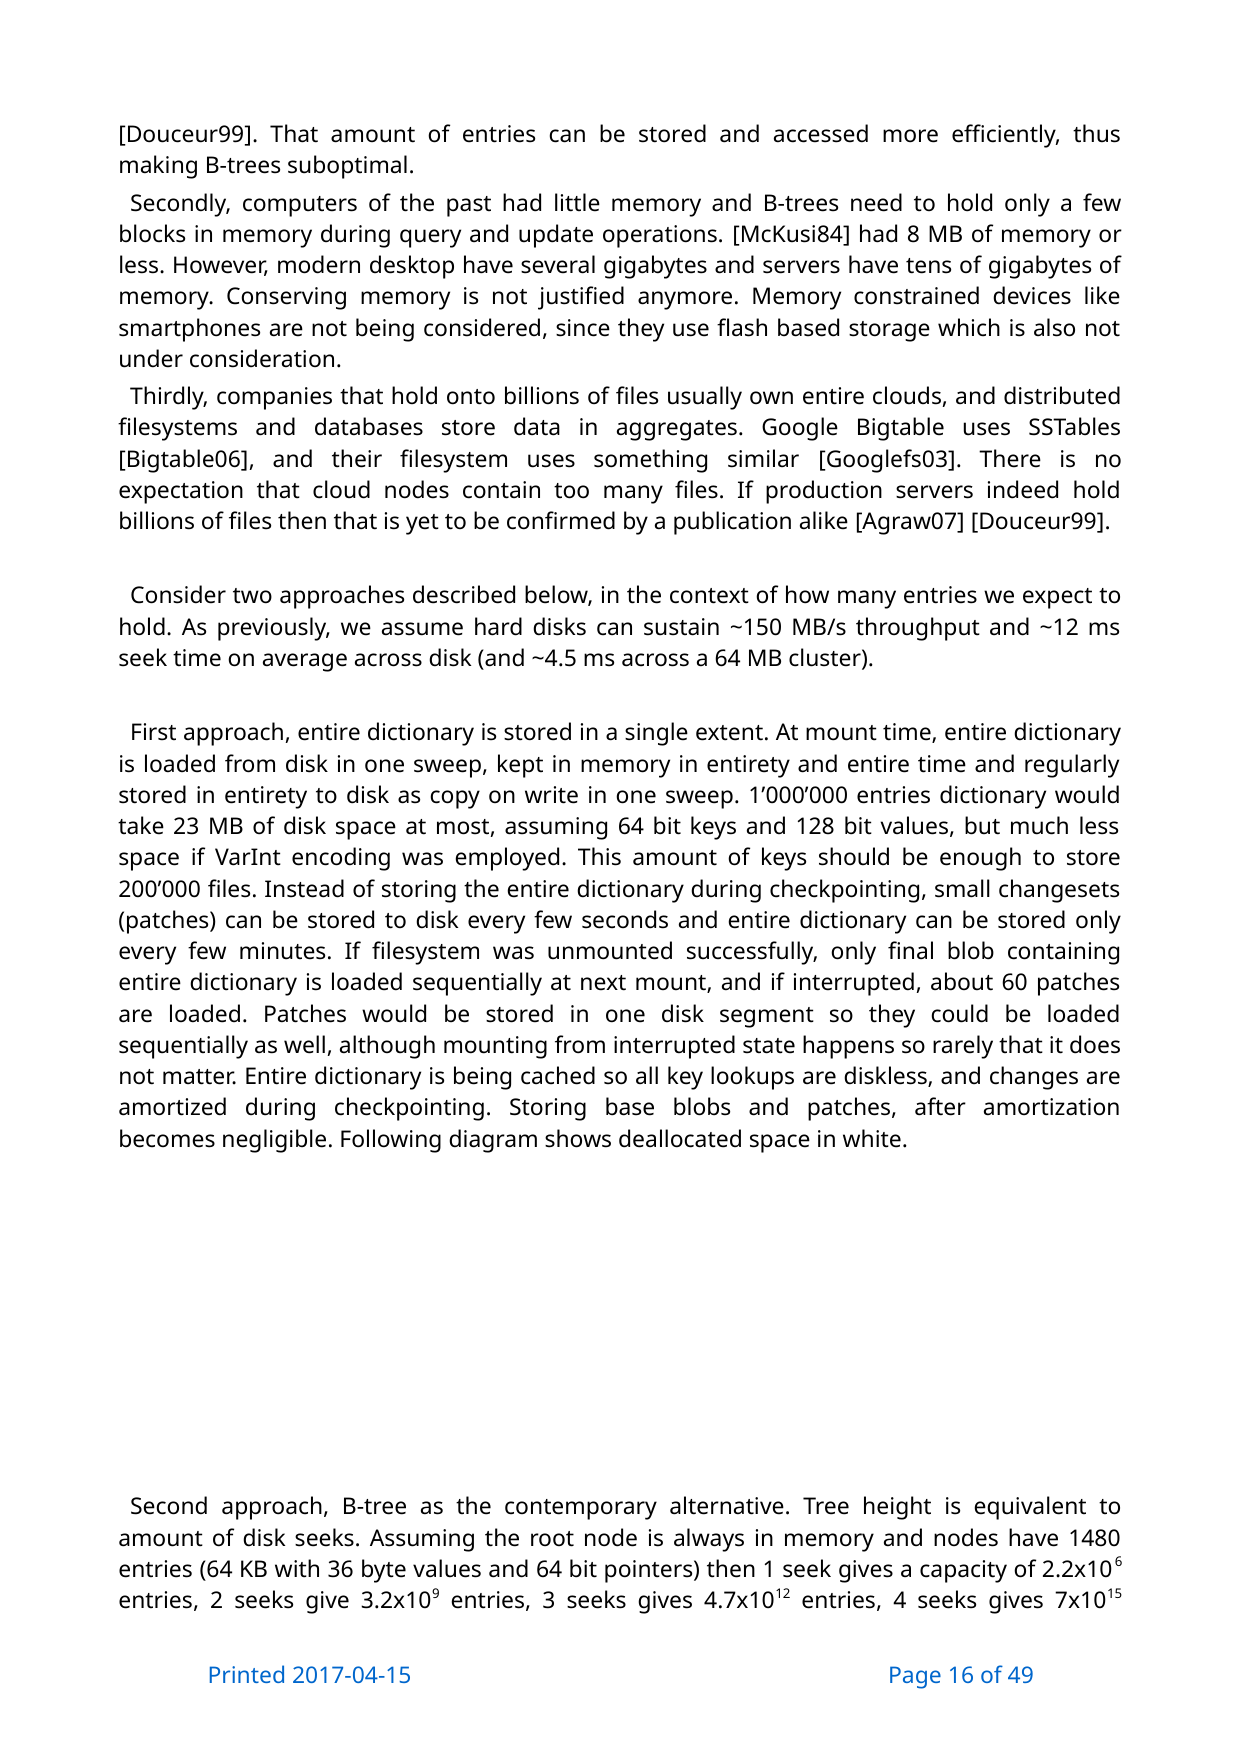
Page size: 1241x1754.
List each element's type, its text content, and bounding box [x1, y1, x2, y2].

text First approach, entire dictionary is stored in a single extent. At mount time, entire dictionary is loaded from disk in one sweep, kept in memory in entirety and entire time and regularly stored in entirety to disk as copy on write in one sweep. 1’000’000 entries dictionary would take 23 MB of disk space at most, assuming 64 bit keys and 128 bit values, but much less space if VarInt encoding was employed. This amount of keys should be enough to store 200’000 files. Instead of storing the entire dictionary during checkpointing, small changesets (patches) can be stored to disk every few seconds and entire dictionary can be stored only every few minutes. If filesystem was unmounted successfully, only final blob containing entire dictionary is loaded sequentially at next mount, and if interrupted, about 60 patches are loaded. Patches would be stored in one disk segment so they could be loaded sequentially as well, although mounting from interrupted state happens so rarely that it does not matter. Entire dictionary is being cached so all key lookups are diskless, and changes are amortized during checkpointing. Storing base blobs and patches, after amortization becomes negligible. Following diagram shows deallocated space in white. [118, 716, 1122, 1154]
text Consider two approaches described below, in the context of how many entries we expect to hold. As previously, we assume hard disks can sustain ~150 MB/s throughput and ~12 ms seek time on average across disk (and ~4.5 ms across a 64 MB cluster). [118, 579, 1122, 673]
text Secondly, computers of the past had little memory and B-trees need to hold only a few blocks in memory during query and update operations. [McKusi84] had 8 MB of memory or less. However, modern desktop have several gigabytes and servers have tens of gigabytes of memory. Conserving memory is not justified anymore. Memory constrained devices like smartphones are not being considered, since they use flash based storage which is also not under consideration. [118, 187, 1122, 374]
text Thirdly, companies that hold onto billions of files usually own entire clouds, and distributed filesystems and databases store data in aggregates. Google Bigtable uses SSTables [Bigtable06], and their filesystem uses something similar [Googlefs03]. There is no expectation that cloud nodes contain too many files. If production servers indeed hold billions of files then that is yet to be confirmed by a publication alike [Agraw07] [Douceur99]. [118, 380, 1122, 536]
text [Douceur99]. That amount of entries can be stored and accessed more efficiently, thus making B-trees suboptimal. [118, 118, 1122, 181]
text Second approach, B-tree as the contemporary alternative. Tree height is equivalent to amount of disk seeks. Assuming the root node is always in memory and nodes have 1480 entries (64 KB with 36 byte values and 64 bit pointers) then 1 seek gives a capacity of 2.2x106 entries, 2 seeks give 3.2x109 entries, 3 seeks gives 4.7x1012 entries, 4 seeks gives 7x1015 [118, 1490, 1122, 1615]
